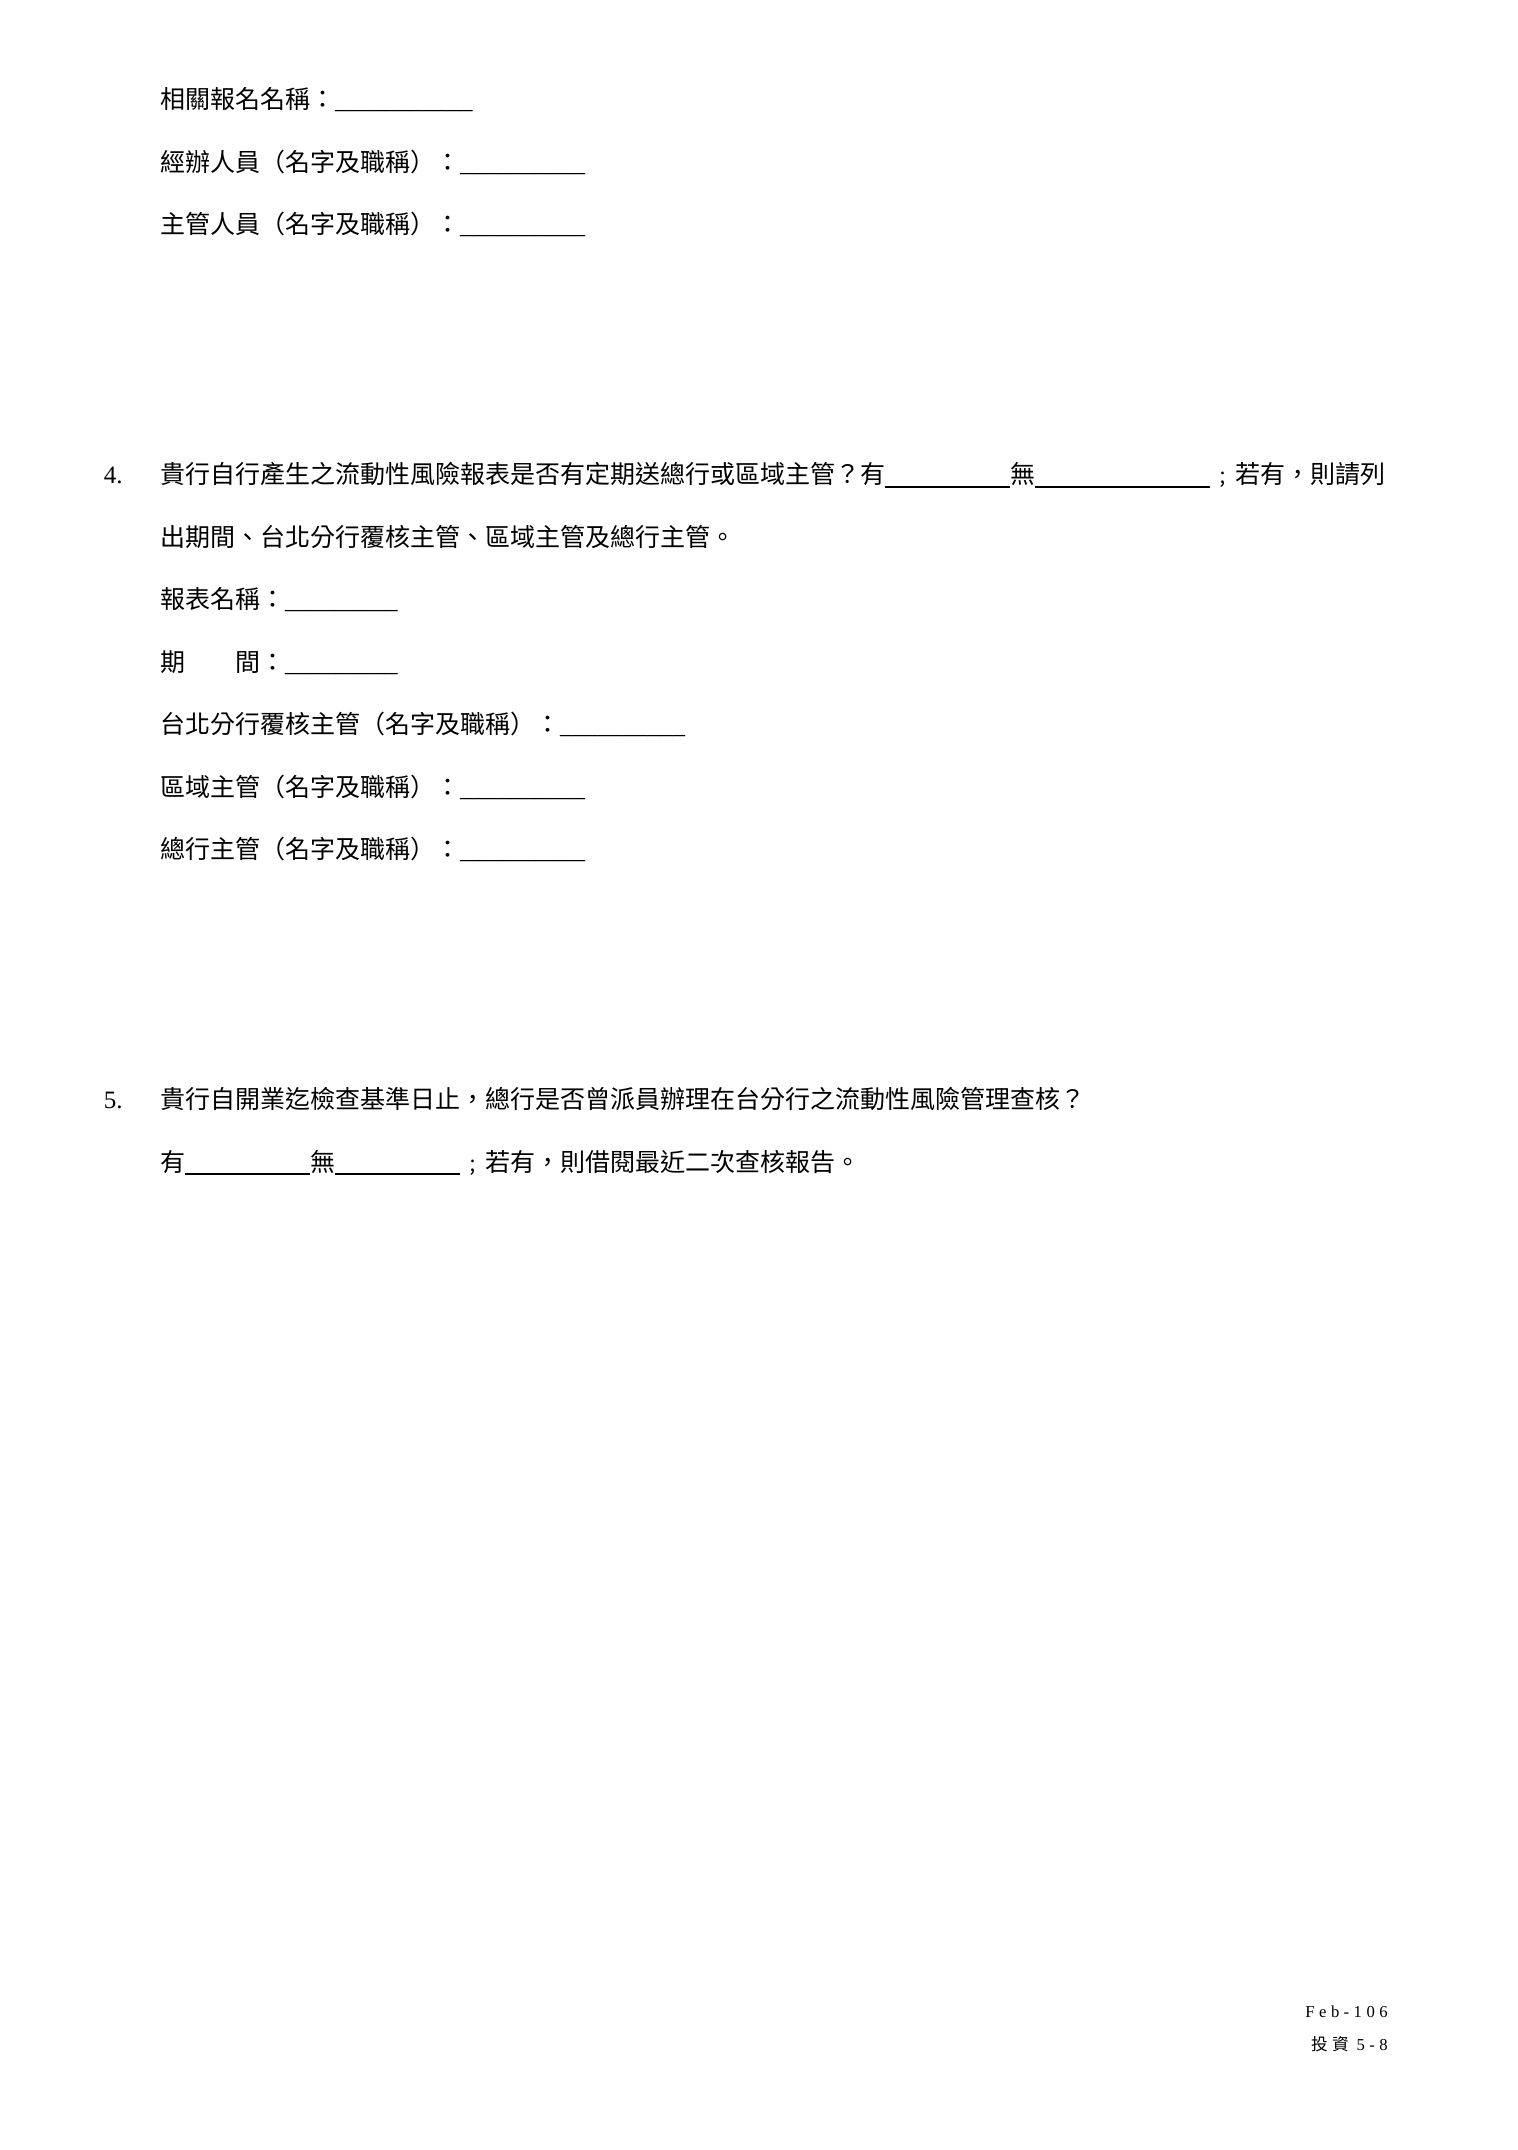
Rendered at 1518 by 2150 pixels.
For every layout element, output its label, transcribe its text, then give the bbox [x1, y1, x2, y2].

text 有 無 ﹔若有，則借閱最近二次查核報告。 [160, 1119, 1387, 1181]
text 4. 貴行自行產生之流動性風險報表是否有定期送總行或區域主管？有 無 ﹔若有，則請列出期間、台北分行覆核主管、區域主管及總行主管。 [103, 431, 1387, 556]
text 期 間：_________ [160, 619, 1387, 681]
text 相關報名名稱：___________ [160, 56, 1387, 119]
text 經辦人員（名字及職稱）：__________ [160, 119, 1387, 181]
text 5. 貴行自開業迄檢查基準日止，總行是否曾派員辦理在台分行之流動性風險管理查核？ [103, 1056, 1387, 1119]
text 區域主管（名字及職稱）：__________ [160, 744, 1387, 806]
text 台北分行覆核主管（名字及職稱）：__________ [160, 681, 1387, 744]
text 主管人員（名字及職稱）：__________ [160, 181, 1387, 244]
text 總行主管（名字及職稱）：__________ [160, 806, 1387, 869]
text 報表名稱：_________ [160, 556, 1387, 619]
